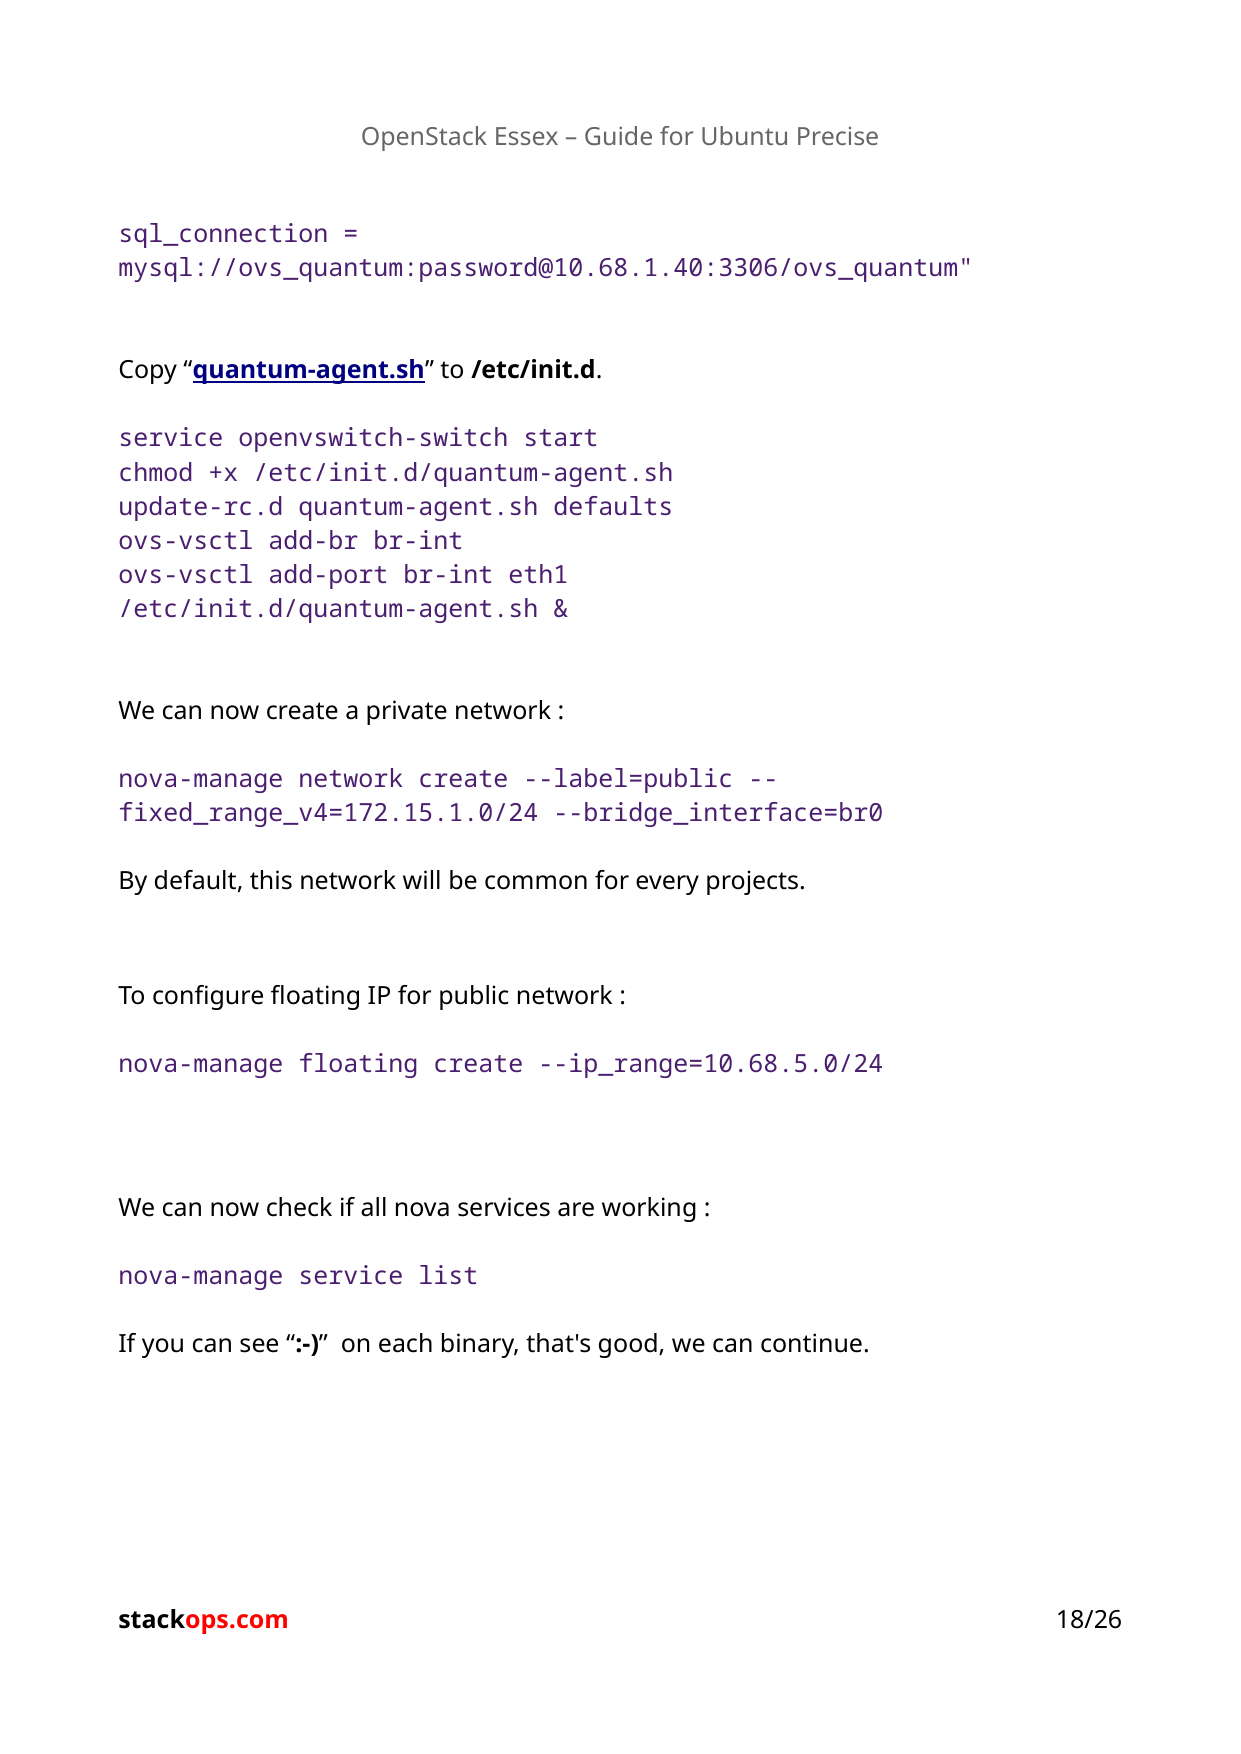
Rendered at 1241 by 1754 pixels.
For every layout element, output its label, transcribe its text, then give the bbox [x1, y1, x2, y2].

text To configure floating IP for public network : [118, 978, 1122, 1012]
text ovs-vsctl add-br br-int [118, 522, 1122, 556]
text If you can see “:-)” on each binary, that's good, we can continue. [118, 1325, 1122, 1359]
text nova-manage floating create --ip_range=10.68.5.0/24 [118, 1046, 1122, 1080]
text nova-manage service list [118, 1257, 1122, 1291]
text nova-manage network create --label=public --fixed_range_v4=172.15.1.0/24 --bridge_interface=br0 [118, 761, 1122, 829]
text By default, this network will be common for every projects. [118, 863, 1122, 897]
text /etc/init.d/quantum-agent.sh & [118, 590, 1122, 624]
text service openvswitch-switch start [118, 420, 1122, 454]
text sql_connection = mysql://ovs_quantum:password@10.68.1.40:3306/ovs_quantum" [118, 216, 1122, 284]
text update-rc.d quantum-agent.sh defaults [118, 488, 1122, 522]
text We can now check if all nova services are working : [118, 1189, 1122, 1223]
text ovs-vsctl add-port br-int eth1 [118, 556, 1122, 590]
text chmod +x /etc/init.d/quantum-agent.sh [118, 454, 1122, 488]
text Copy “quantum-agent.sh” to /etc/init.d. [118, 352, 1122, 386]
text We can now create a private network : [118, 693, 1122, 727]
